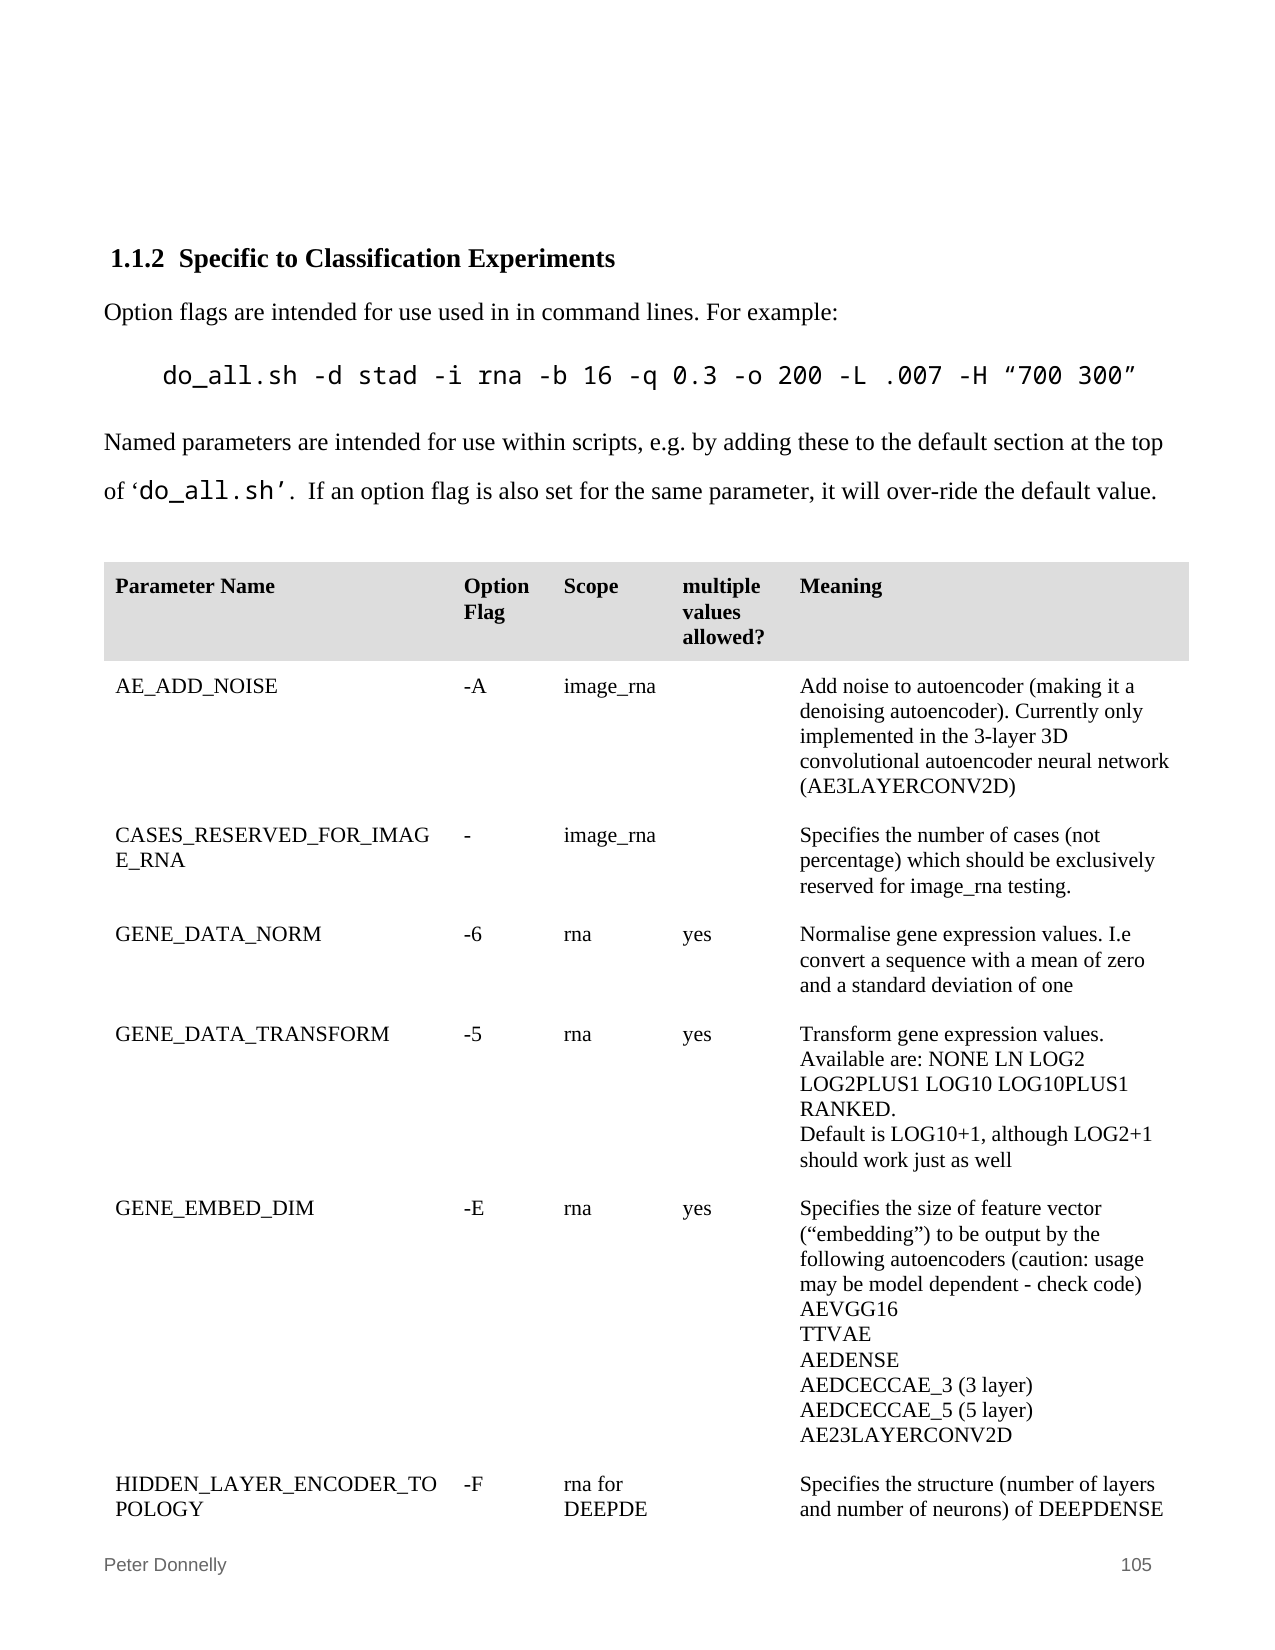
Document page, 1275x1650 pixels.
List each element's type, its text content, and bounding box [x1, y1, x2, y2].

table_cell yes [671, 1009, 788, 1184]
table_cell -E [452, 1184, 552, 1459]
text do_all.sh -d stad -i rna -b 16 -q 0.3 -o 200 -L .007 -H “700 300” [162, 358, 1181, 392]
table_cell Transform gene expression values. Available are: NONE LN LOG2 LOG2PLUS1 LOG10 LOG10PLUS1 RANKED. Default is LOG10+1, although LOG2+1 should work just as well [788, 1009, 1189, 1184]
table_cell Add noise to autoencoder (making it a denoising autoencoder). Currently only implemented in the 3-layer 3D convolutional autoencoder neural network (AE3LAYERCONV2D) [788, 661, 1189, 811]
table_cell - [452, 811, 552, 910]
text Option flags are intended for use used in in command lines. For example: [103, 297, 1181, 326]
text Named parameters are intended for use within scripts, e.g. by adding these to the default section at the top of ‘do_all.sh’. If an option flag is also set for the same parameter, it will over-ride the default value. [103, 427, 1181, 506]
table_cell GENE_EMBED_DIM [104, 1184, 452, 1459]
table_cell rna [552, 1184, 671, 1459]
table_cell [671, 811, 788, 910]
table_cell GENE_DATA_TRANSFORM [104, 1009, 452, 1184]
table_cell Normalise gene expression values. I.e convert a sequence with a mean of zero and a standard deviation of one [788, 910, 1189, 1009]
table_cell rna [552, 910, 671, 1009]
table_header Parameter Name [104, 562, 452, 661]
table_cell AE_ADD_NOISE [104, 661, 452, 811]
table_cell -F [452, 1459, 552, 1533]
table_cell [552, 120, 671, 168]
table_cell Specifies the structure (number of layers and number of neurons) of DEEPDENSE [788, 1459, 1189, 1533]
table_cell image_rna [552, 811, 671, 910]
table_header Scope [552, 562, 671, 661]
table_cell yes [671, 1184, 788, 1459]
table_cell rna [552, 1009, 671, 1184]
table_cell [104, 120, 452, 168]
table_cell Specifies the number of cases (not percentage) which should be exclusively reserved for image_rna testing. [788, 811, 1189, 910]
table_cell -A [452, 661, 552, 811]
table_cell yes [671, 910, 788, 1009]
subtitle Specific to Classification Experiments [103, 242, 1181, 273]
table_cell -5 [452, 1009, 552, 1184]
table_cell -6 [452, 910, 552, 1009]
table_cell image_rna [552, 661, 671, 811]
table_header Option Flag [452, 562, 552, 661]
table_cell [671, 120, 783, 168]
table_cell [671, 1459, 788, 1533]
table_cell [671, 661, 788, 811]
table_cell HIDDEN_LAYER_ENCODER_TOPOLOGY [104, 1459, 452, 1533]
table_cell [783, 120, 1189, 168]
table_cell - [452, 120, 552, 168]
table_cell rna for DEEPDE [552, 1459, 671, 1533]
table_cell Specifies the size of feature vector (“embedding”) to be output by the following autoencoders (caution: usage may be model dependent - check code) AEVGG16 TTVAE AEDENSE AEDCECCAE_3 (3 layer) AEDCECCAE_5 (5 layer) AE23LAYERCONV2D [788, 1184, 1189, 1459]
table_cell GENE_DATA_NORM [104, 910, 452, 1009]
table_cell CASES_RESERVED_FOR_IMAGE_RNA [104, 811, 452, 910]
table_header Meaning [788, 562, 1189, 661]
table_header multiple values allowed? [671, 562, 788, 661]
